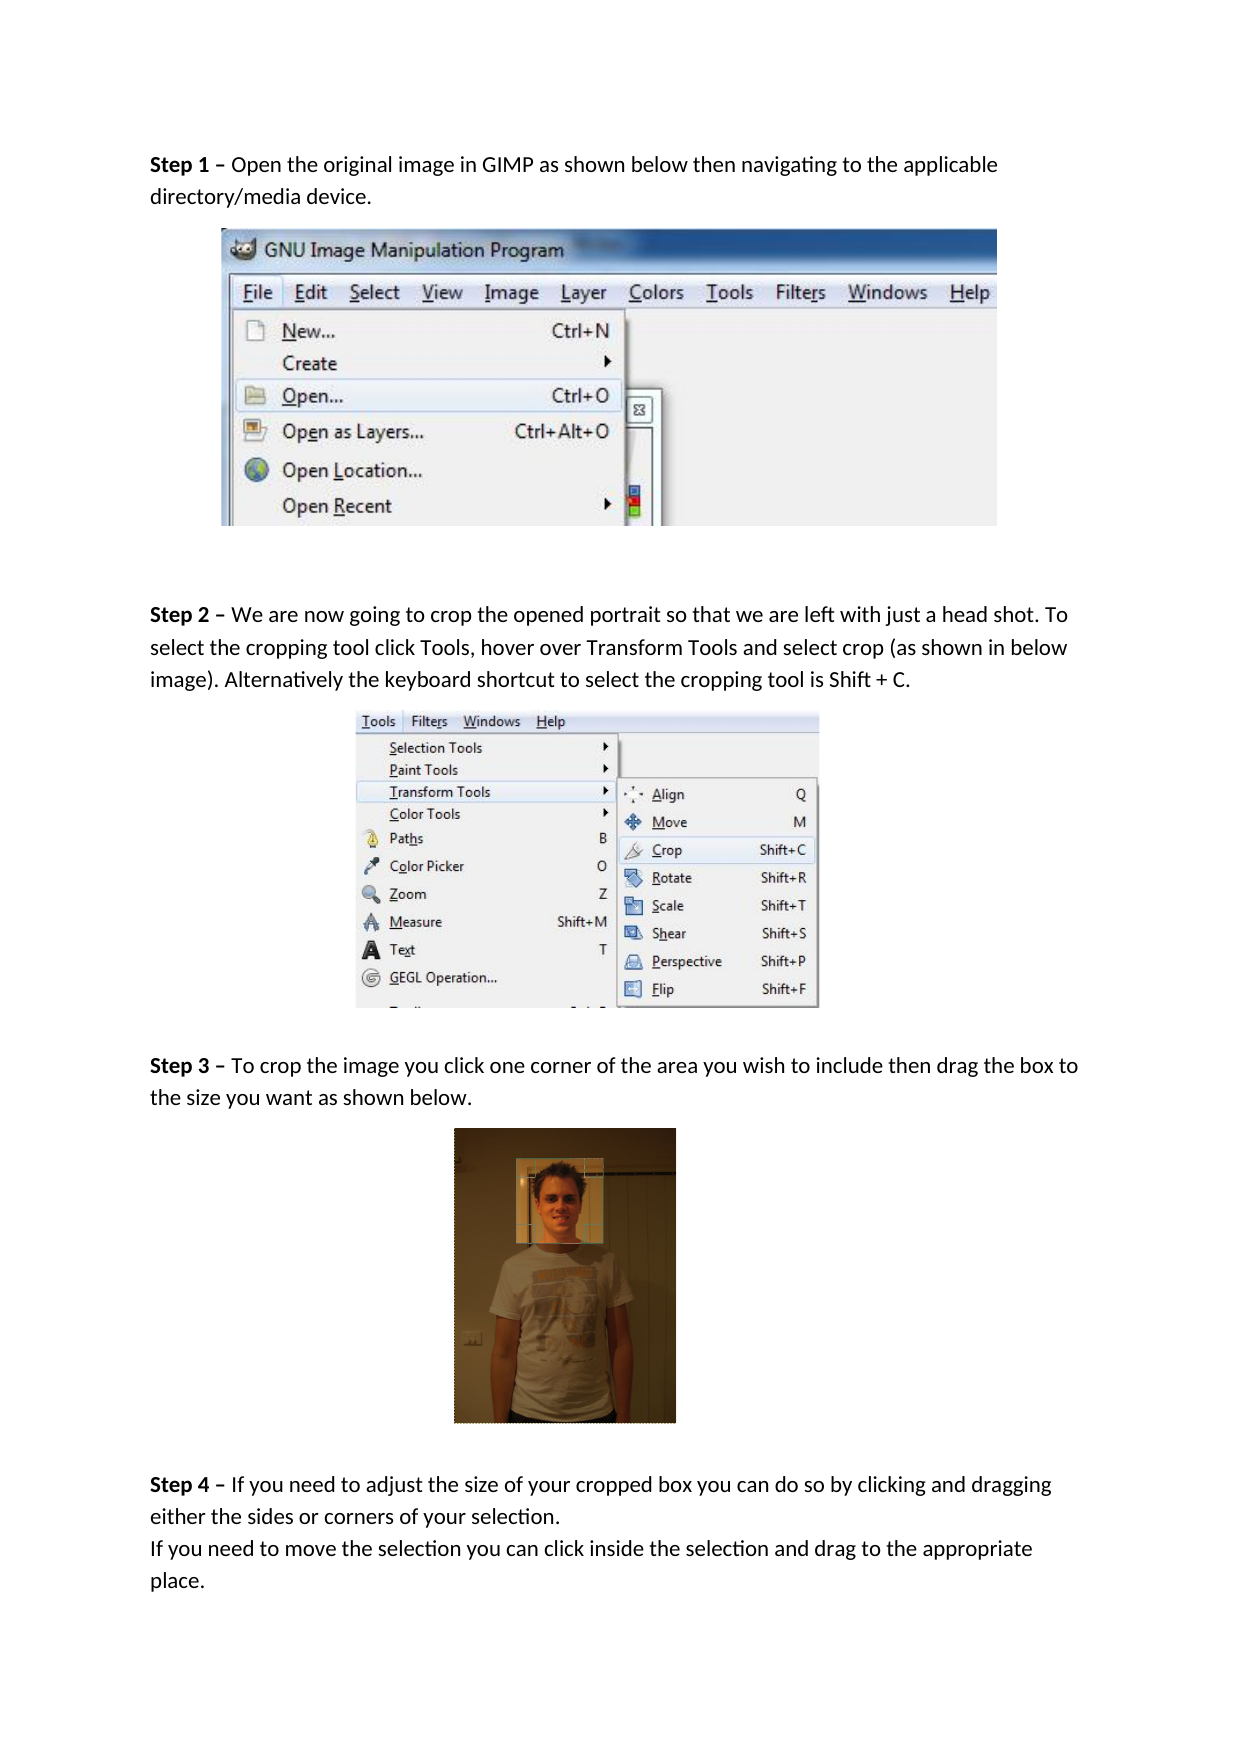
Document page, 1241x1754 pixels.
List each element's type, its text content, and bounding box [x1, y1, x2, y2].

text Step 4 – If you need to adjust the size of your cropped box you can do so by clicking and dragging either the sides or corners of your selection. [150, 1470, 1090, 1530]
text Step 1 – Open the original image in GIMP as shown below then navigating to the applicable directory/media device. [150, 150, 1090, 210]
text If you need to move the selection you can click inside the selection and drag to the appropriate place. [150, 1534, 1090, 1594]
picture [221, 228, 997, 526]
picture [454, 1128, 677, 1424]
picture [355, 710, 820, 1008]
text Step 3 – To crop the image you click one corner of the area you wish to include then drag the box to the size you want as shown below. [150, 1051, 1090, 1111]
text Step 2 – We are now going to crop the opened portrait so that we are left with just a head shot. To select the cropping tool click Tools, hover over Transform Tools and select crop (as shown in below image). Alternatively the keyboard shortcut to select the cropping tool is Shift + C. [150, 601, 1090, 693]
